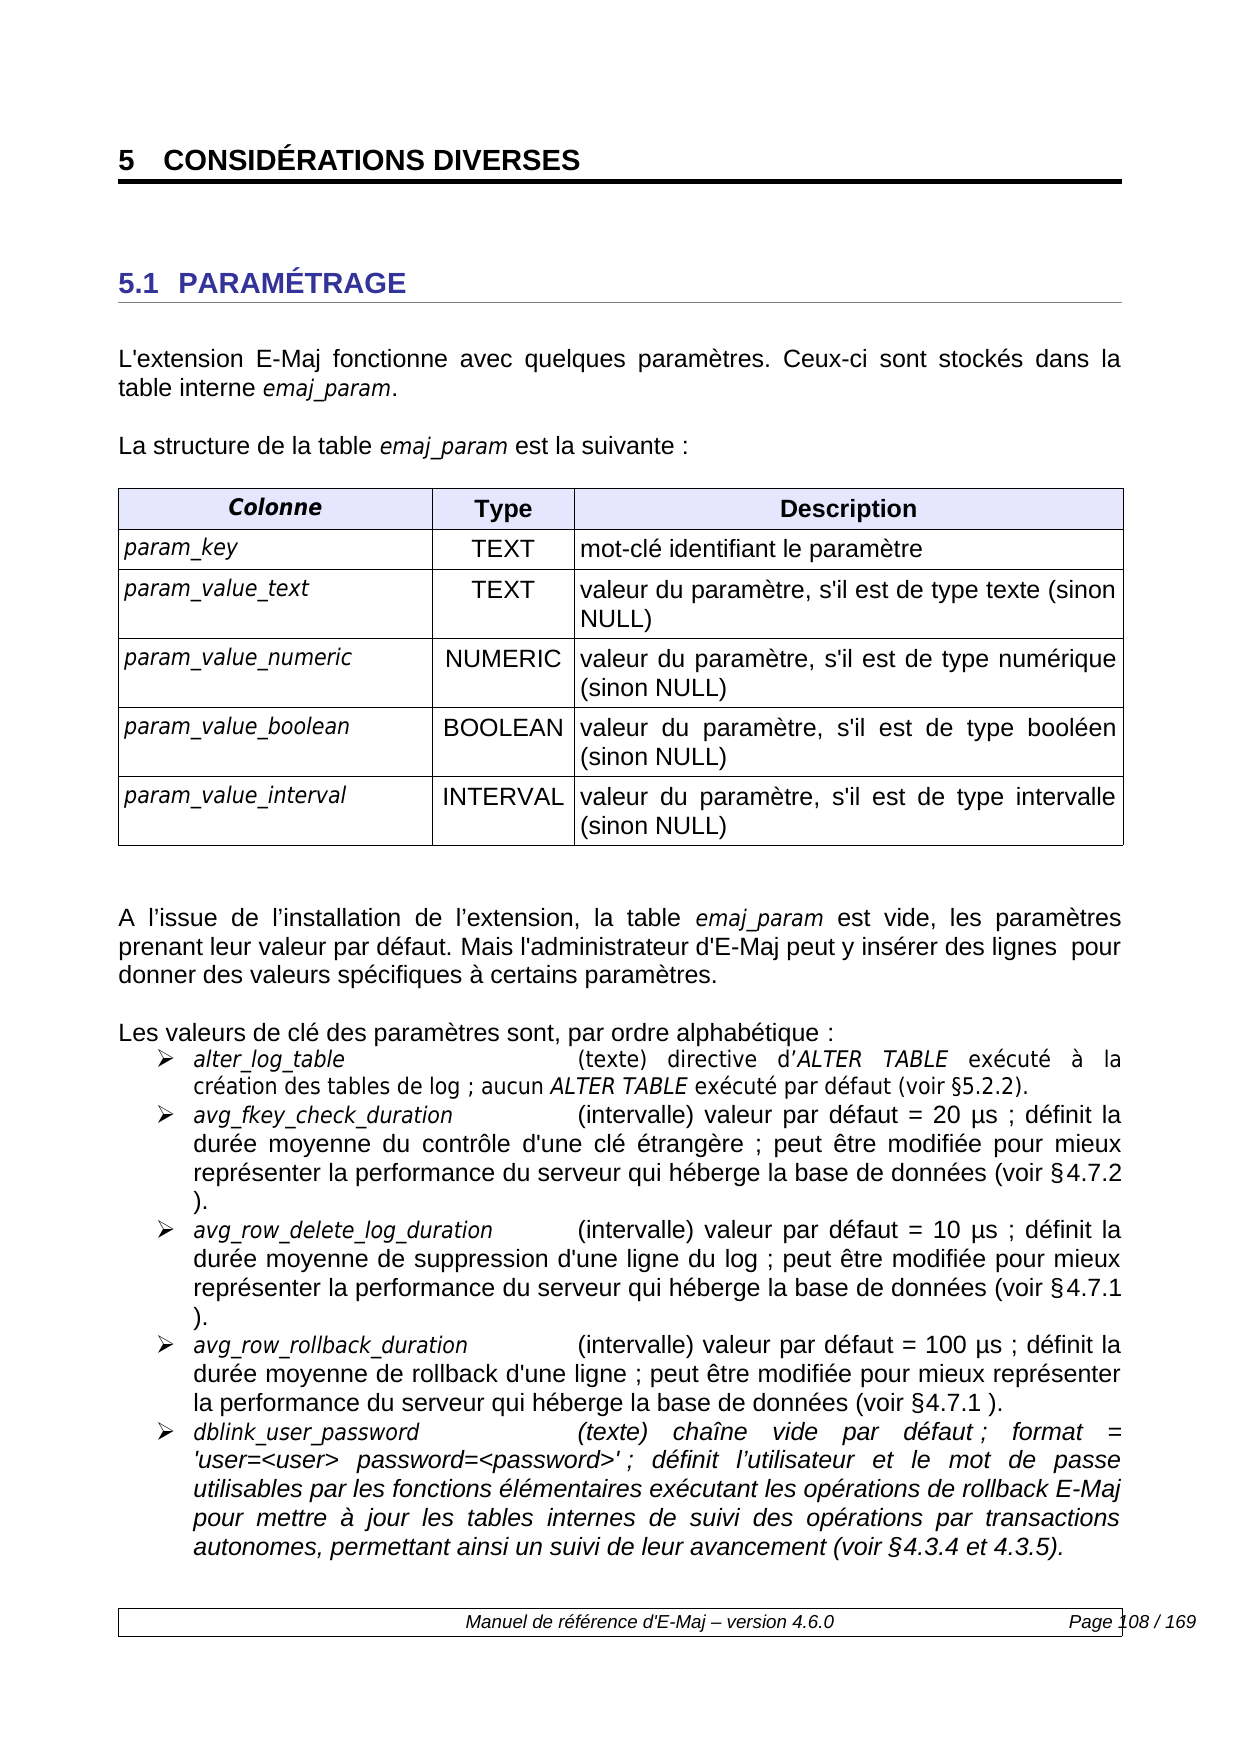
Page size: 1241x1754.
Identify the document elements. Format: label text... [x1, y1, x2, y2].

text A l’issue de l’installation de l’extension, la table emaj_param est vide, les paramètres prenant leur valeur par défaut. Mais l'administrateur d'E-Maj peut y insérer des lignes pour donner des valeurs spécifiques à certains paramètres. [118, 903, 1122, 989]
text La structure de la table emaj_param est la suivante : [118, 431, 1122, 459]
table_cell param_value_interval [119, 777, 432, 845]
table_cell NUMERIC [433, 639, 574, 707]
table_cell param_value_text [119, 570, 432, 638]
table_cell param_value_numeric [119, 639, 432, 707]
table_cell mot-clé identifiant le paramètre [575, 530, 1123, 569]
table_cell valeur du paramètre, s'il est de type booléen (sinon NULL) [575, 708, 1123, 776]
table_cell TEXT [433, 570, 574, 638]
table_cell valeur du paramètre, s'il est de type intervalle (sinon NULL) [575, 777, 1123, 845]
table_header Colonne [119, 489, 432, 529]
list dblink_user_password (texte) chaîne vide par défaut ; format = 'user=<user> password=<password>' ; définit l’utilisateur et le mot de passe utilisables par les fonctions élémentaires exécutant les opérations de rollback E-Maj pour mettre à jour les tables internes de suivi des opérations par transactions autonomes, permettant ainsi un suivi de leur avancement (voir §4.3.4 et 4.3.5). [156, 1417, 1122, 1560]
text L'extension E-Maj fonctionne avec quelques paramètres. Ceux-ci sont stockés dans la table interne emaj_param. [118, 344, 1122, 402]
text Les valeurs de clé des paramètres sont, par ordre alphabétique : [118, 1018, 1122, 1047]
list avg_row_rollback_duration (intervalle) valeur par défaut = 100 µs ; définit la durée moyenne de rollback d'une ligne ; peut être modifiée pour mieux représenter la performance du serveur qui héberge la base de données (voir §4.7.1 ). [156, 1330, 1122, 1417]
table_header Description [575, 489, 1123, 529]
subtitle Considérations diverses [118, 143, 1122, 179]
table_cell valeur du paramètre, s'il est de type texte (sinon NULL) [575, 570, 1123, 638]
table_cell param_key [119, 530, 432, 569]
table_cell BOOLEAN [433, 708, 574, 776]
list avg_row_delete_log_duration (intervalle) valeur par défaut = 10 µs ; définit la durée moyenne de suppression d'une ligne du log ; peut être modifiée pour mieux représenter la performance du serveur qui héberge la base de données (voir §4.7.1 ). [156, 1215, 1122, 1330]
table_cell param_value_boolean [119, 708, 432, 776]
list avg_fkey_check_duration (intervalle) valeur par défaut = 20 µs ; définit la durée moyenne du contrôle d'une clé étrangère ; peut être modifiée pour mieux représenter la performance du serveur qui héberge la base de données (voir §4.7.2 ). [156, 1100, 1122, 1215]
table_cell TEXT [433, 530, 574, 569]
subtitle Paramétrage [118, 266, 1122, 302]
list alter_log_table (texte) directive d’ALTER TABLE exécuté à la création des tables de log ; aucun ALTER TABLE exécuté par défaut (voir §5.2.2). [156, 1047, 1122, 1100]
table_cell INTERVAL [433, 777, 574, 845]
table_header Type [433, 489, 574, 529]
table_cell valeur du paramètre, s'il est de type numérique (sinon NULL) [575, 639, 1123, 707]
